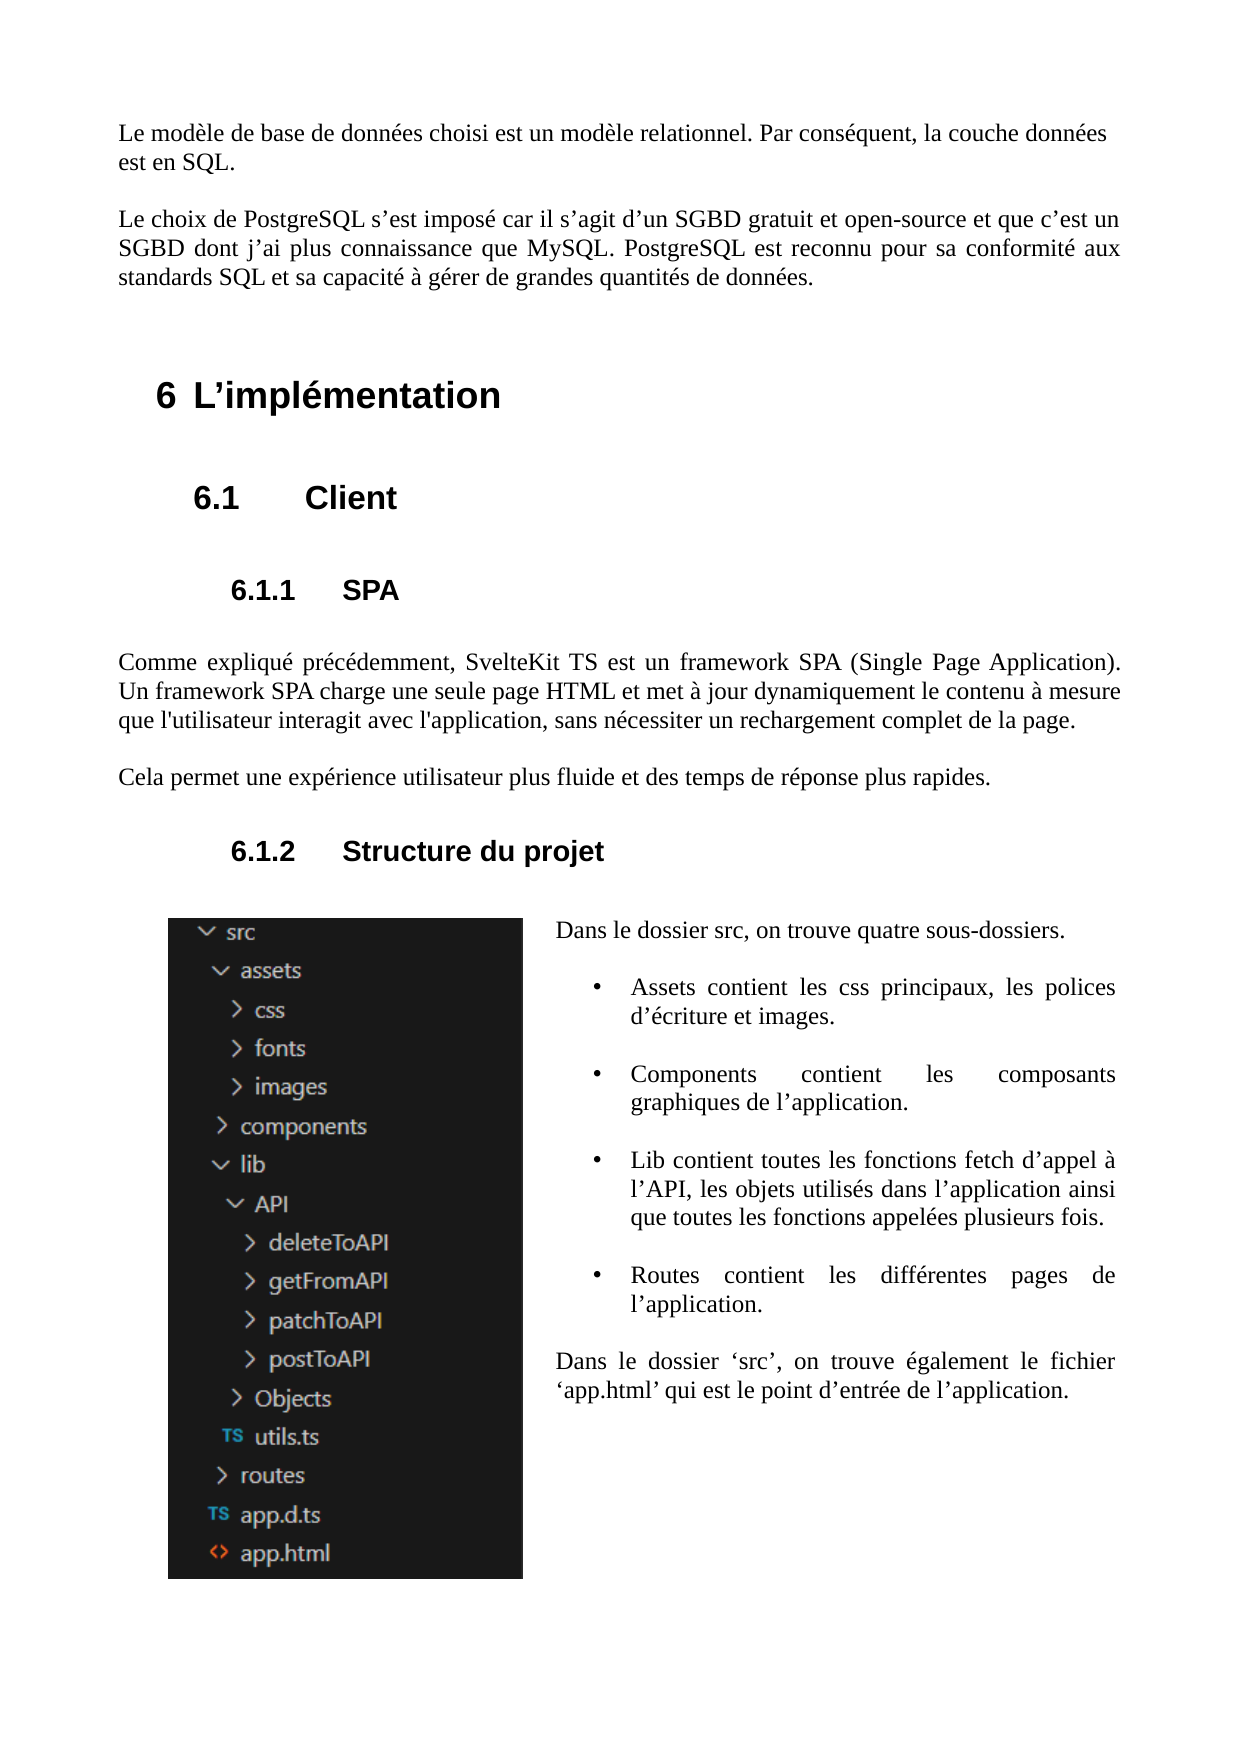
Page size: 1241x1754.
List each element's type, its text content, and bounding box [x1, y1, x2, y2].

picture [168, 918, 523, 1579]
text Comme expliqué précédemment, SvelteKit TS est un framework SPA (Single Page Application). Un framework SPA charge une seule page HTML et met à jour dynamiquement le contenu à mesure que l'utilisateur interagit avec l'application, sans nécessiter un rechargement complet de la page. [118, 647, 1122, 734]
text Le choix de PostgreSQL s’est imposé car il s’agit d’un SGBD gratuit et open-source et que c’est un SGBD dont j’ai plus connaissance que MySQL. PostgreSQL est reconnu pour sa conformité aux standards SQL et sa capacité à gérer de grandes quantités de données. [118, 204, 1122, 291]
text Le modèle de base de données choisi est un modèle relationnel. Par conséquent, la couche données est en SQL. [118, 118, 1122, 204]
table_header [118, 909, 549, 1582]
text Cela permet une expérience utilisateur plus fluide et des temps de réponse plus rapides. [118, 762, 1122, 791]
subtitle Structure du projet [231, 834, 1122, 868]
subtitle Client [193, 478, 1122, 517]
table_header Dans le dossier src, on trouve quatre sous-dossiers. Assets contient les css principaux, les polices d’écriture et images. Components contient les composants graphiques de l’application. Lib contient toutes les fonctions fetch d’appel à l’API, les objets utilisés dans l’application ainsi que toutes les fonctions appelées plusieurs fois. Routes contient les différentes pages de l’application. Dans le dossier ‘src’, on trouve également le fichier ‘app.html’ qui est le point d’entrée de l’application. [550, 909, 1122, 1582]
subtitle L’implémentation [156, 373, 1122, 416]
subtitle SPA [231, 573, 1122, 606]
